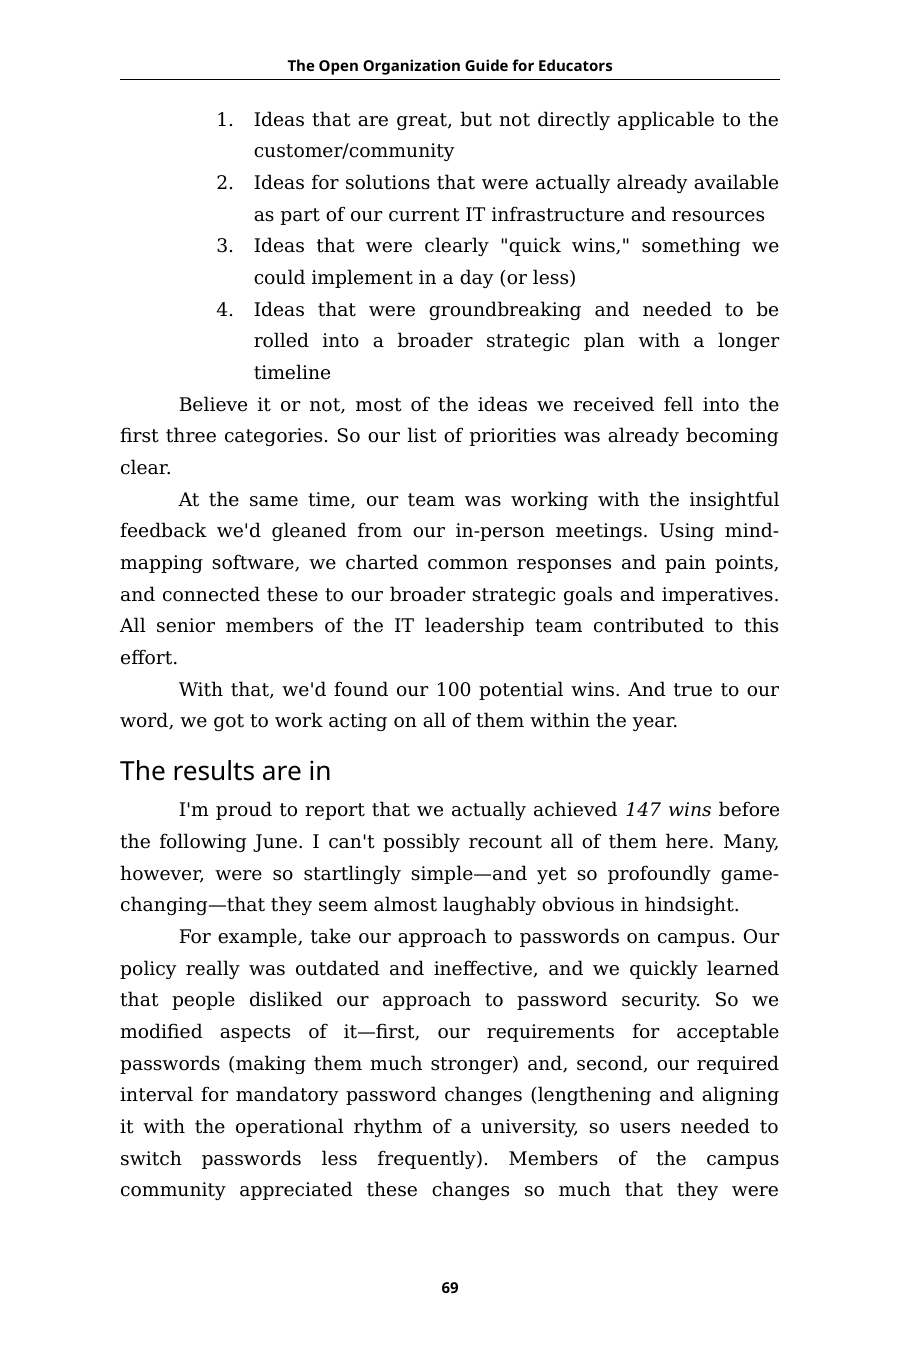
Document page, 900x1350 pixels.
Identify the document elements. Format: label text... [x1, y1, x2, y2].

list Ideas for solutions that were actually already available as part of our current IT infrastructure and resources [216, 172, 780, 226]
subtitle The results are in [120, 757, 780, 787]
text I'm proud to report that we actually achieved 147 wins before the following June. I can't possibly recount all of them here. Many, however, were so startlingly simple—and yet so profoundly game-changing—that they seem almost laughably obvious in hindsight. [120, 799, 780, 916]
text With that, we'd found our 100 potential wins. And true to our word, we got to work acting on all of them within the year. [120, 679, 780, 732]
text For example, take our approach to passwords on campus. Our policy really was outdated and ineffective, and we quickly learned that people disliked our approach to password security. So we modified aspects of it—first, our requirements for acceptable passwords (making them much stronger) and, second, our required interval for mandatory password changes (lengthening and aligning it with the operational rhythm of a university, so users needed to switch passwords less frequently). Members of the campus community appreciated these changes so much that they were [120, 926, 780, 1201]
list Ideas that were groundbreaking and needed to be rolled into a broader strategic plan with a longer timeline [216, 299, 780, 384]
text Believe it or not, most of the ideas we received fell into the first three categories. So our list of priorities was already becoming clear. [120, 394, 780, 479]
text At the same time, our team was working with the insightful feedback we'd gleaned from our in-person meetings. Using mind-mapping software, we charted common responses and pain points, and connected these to our broader strategic goals and imperatives. All senior members of the IT leadership team contributed to this effort. [120, 489, 780, 669]
list Ideas that are great, but not directly applicable to the customer/community [216, 109, 780, 162]
list Ideas that were clearly "quick wins," something we could implement in a day (or less) [216, 235, 780, 289]
